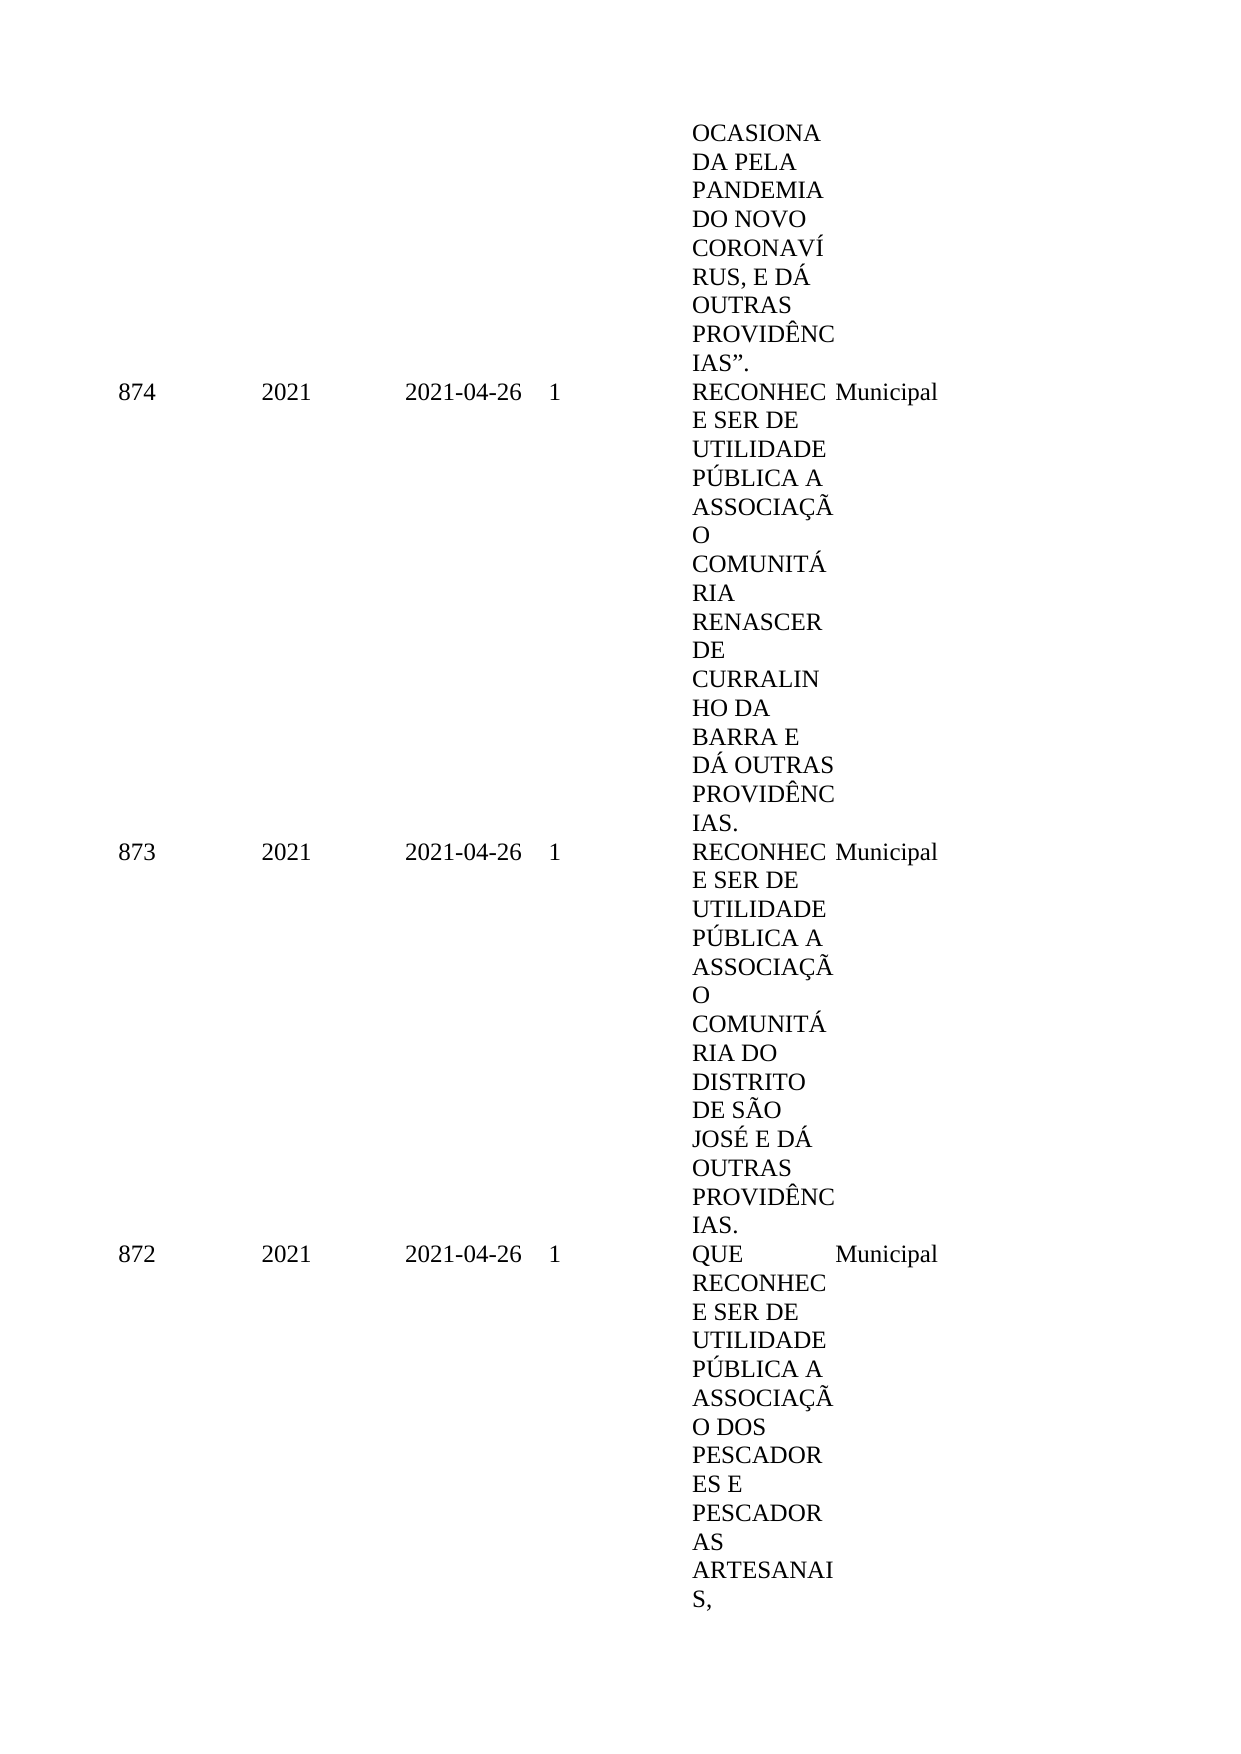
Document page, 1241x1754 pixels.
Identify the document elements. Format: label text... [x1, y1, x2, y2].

table_cell RECONHECE SER DE UTILIDADE PÚBLICA A ASSOCIAÇÃO COMUNITÁRIA DO DISTRITO DE SÃO JOSÉ E DÁ OUTRAS PROVIDÊNCIAS. [692, 837, 835, 1239]
table_cell 1 [548, 377, 692, 837]
table_cell Municipal [835, 377, 979, 837]
table_cell OCASIONADA PELA PANDEMIA DO NOVO CORONAVÍRUS, E DÁ OUTRAS PROVIDÊNCIAS”. [692, 118, 835, 377]
table_cell RECONHECE SER DE UTILIDADE PÚBLICA A ASSOCIAÇÃO COMUNITÁRIA RENASCER DE CURRALINHO DA BARRA E DÁ OUTRAS PROVIDÊNCIAS. [692, 377, 835, 837]
table_cell 874 [118, 377, 261, 837]
table_cell 2021-04-26 [405, 837, 548, 1239]
table_cell Municipal [835, 837, 979, 1239]
table_cell [835, 118, 979, 377]
table_cell Municipal [835, 1239, 979, 1613]
table_cell [979, 118, 1122, 377]
table_cell 1 [548, 837, 692, 1239]
table_cell 2021 [261, 1239, 405, 1613]
table_cell 2021 [261, 837, 405, 1239]
table_cell 2021 [261, 377, 405, 837]
table_cell [979, 377, 1122, 837]
table_cell 2021-04-26 [405, 1239, 548, 1613]
table_cell 873 [118, 837, 261, 1239]
table_cell 2021-04-26 [405, 377, 548, 837]
table_cell QUE RECONHECE SER DE UTILIDADE PÚBLICA A ASSOCIAÇÃO DOS PESCADORES E PESCADORAS ARTESANAIS, [692, 1239, 835, 1613]
table_cell [979, 837, 1122, 1239]
table_cell 1 [548, 1239, 692, 1613]
table_cell [979, 1239, 1122, 1613]
table_cell [405, 118, 548, 377]
table_cell [118, 118, 261, 377]
table_cell [548, 118, 692, 377]
table_cell [261, 118, 405, 377]
table_cell 872 [118, 1239, 261, 1613]
